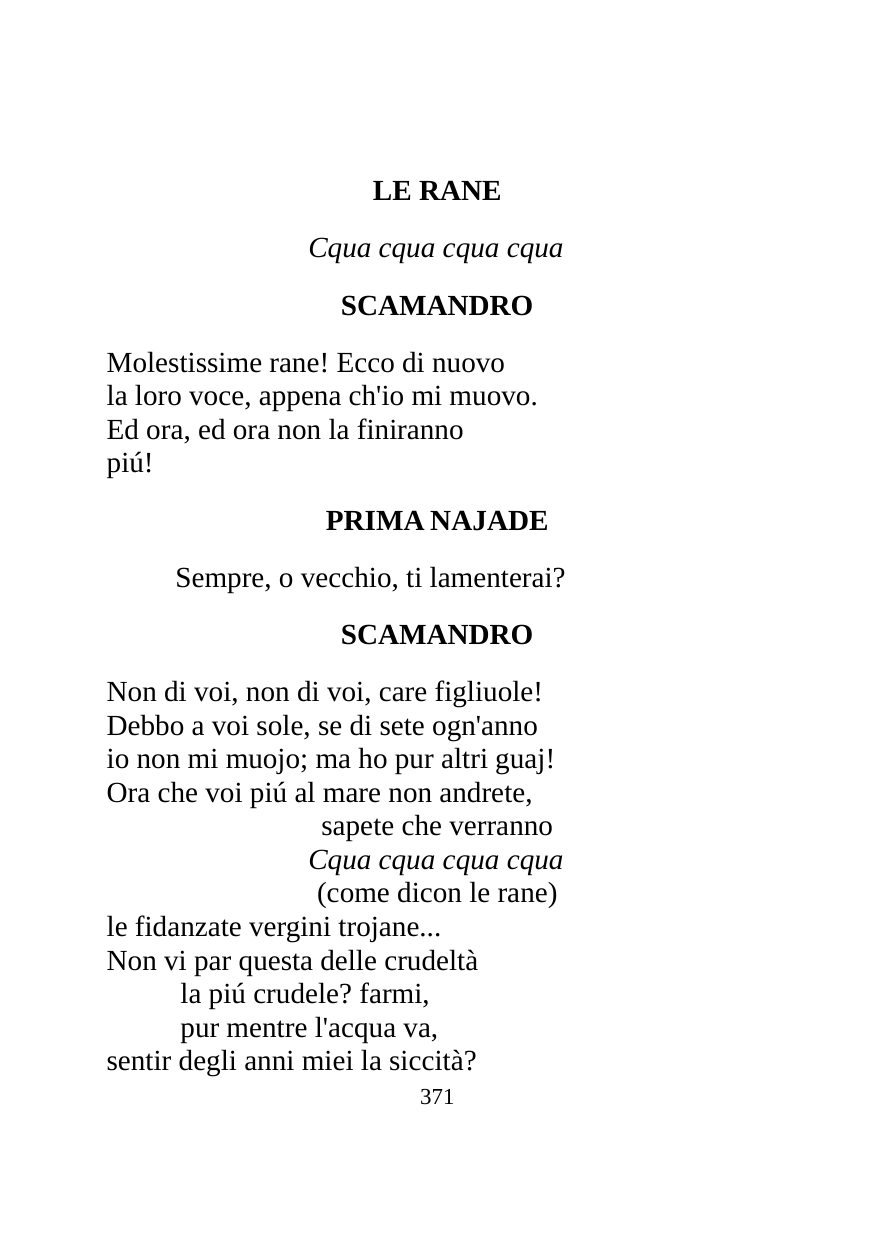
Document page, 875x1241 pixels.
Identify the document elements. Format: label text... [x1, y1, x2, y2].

subtitle SCAMANDRO [106, 617, 768, 651]
subtitle PRIMA NAJADE [106, 503, 768, 536]
text piú! [106, 446, 768, 479]
text io non mi muojo; ma ho pur altri guaj! [106, 741, 768, 775]
text (come dicon le rane) [106, 876, 768, 909]
subtitle Cqua cqua cqua cqua [106, 231, 768, 264]
text Debbo a voi sole, se di sete ogn'anno [106, 708, 768, 741]
text Non vi par questa delle crudeltà [106, 943, 768, 976]
text pur mentre l'acqua va, [106, 1010, 768, 1043]
text Molestissime rane! Ecco di nuovo [106, 345, 768, 378]
text Ora che voi piú al mare non andrete, [106, 775, 768, 808]
text la piú crudele? farmi, [106, 976, 768, 1010]
text Cqua cqua cqua cqua [106, 842, 768, 876]
subtitle SCAMANDRO [106, 288, 768, 321]
text la loro voce, appena ch'io mi muovo. [106, 378, 768, 412]
text Ed ora, ed ora non la finiranno [106, 412, 768, 446]
subtitle LE RANE [106, 173, 768, 207]
text sapete che verranno [106, 808, 768, 842]
text Sempre, o vecchio, ti lamenterai? [175, 560, 768, 593]
text le fidanzate vergini trojane... [106, 909, 768, 943]
text Non di voi, non di voi, care figliuole! [106, 674, 768, 708]
text sentir degli anni miei la siccità? [106, 1043, 768, 1077]
